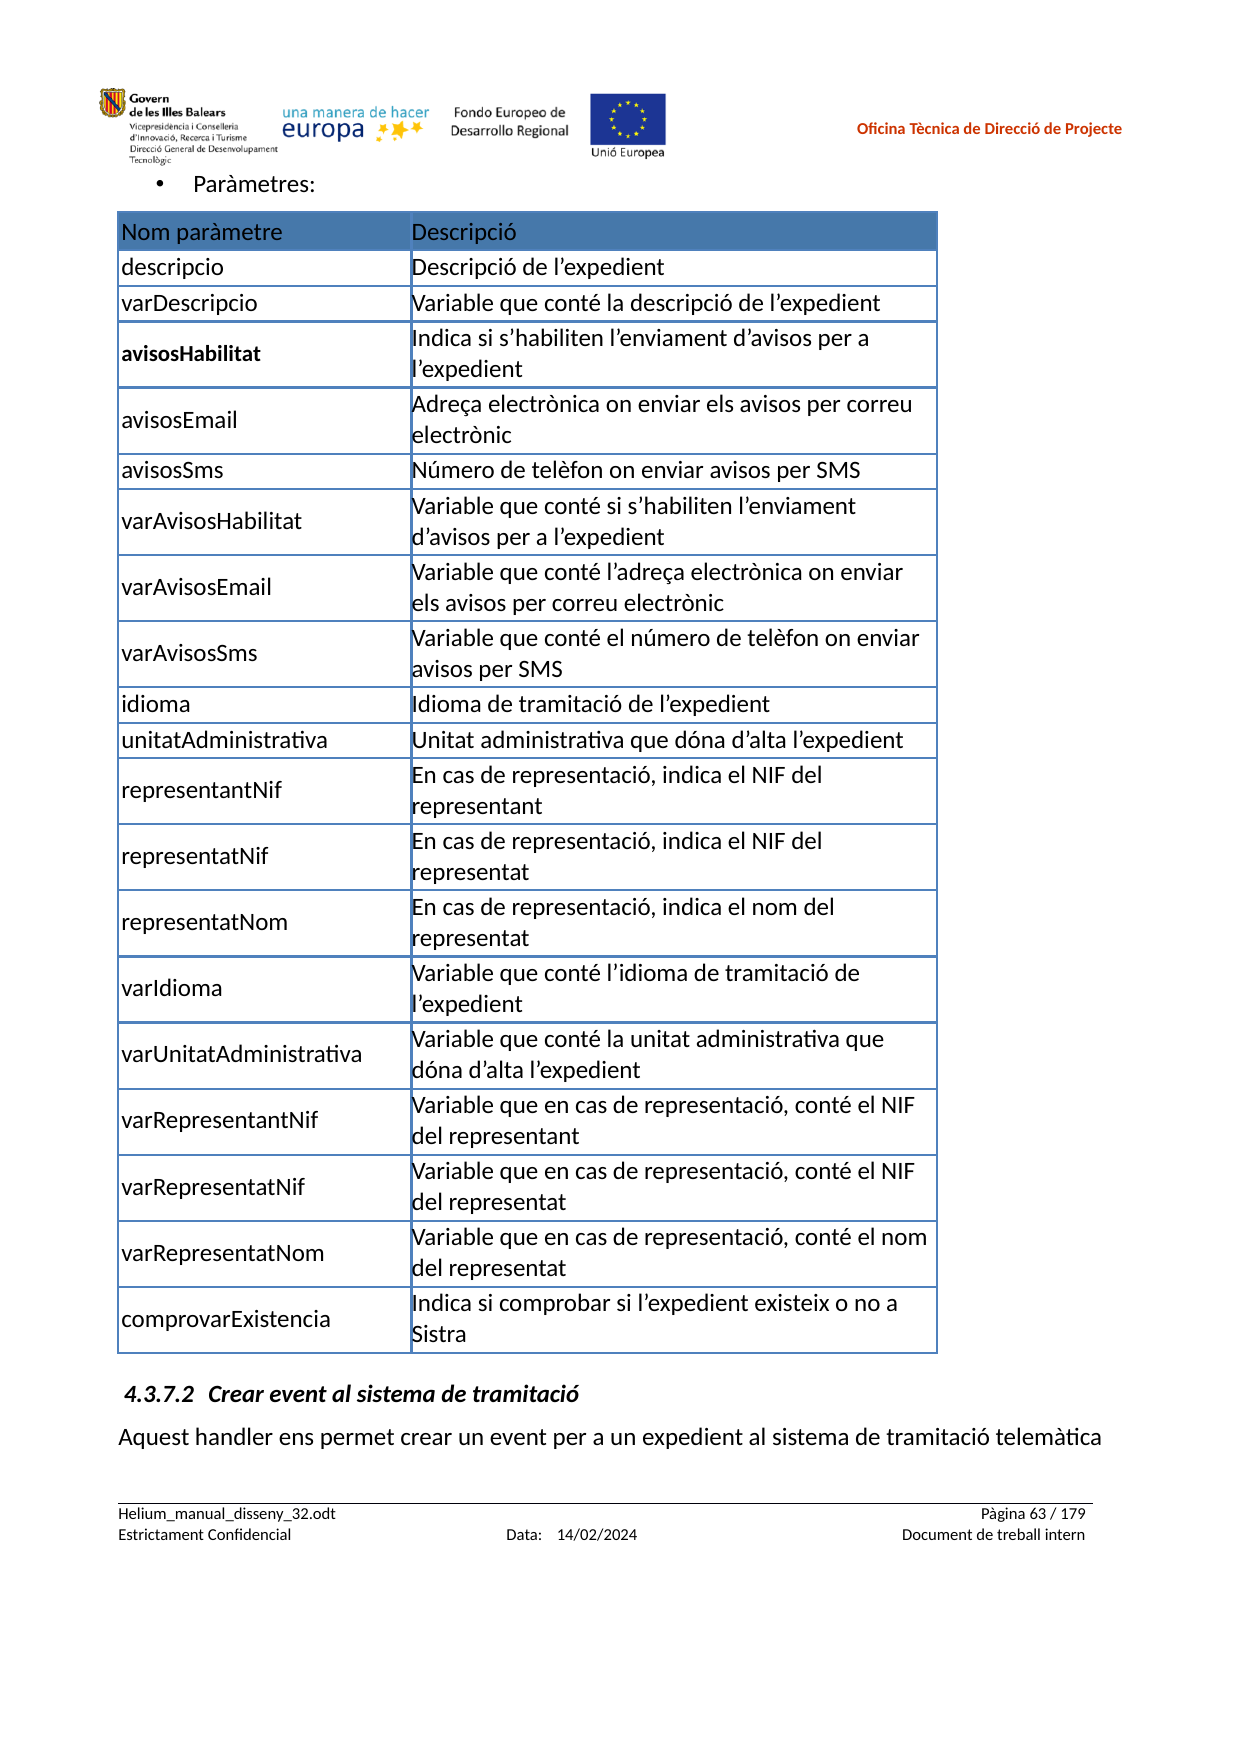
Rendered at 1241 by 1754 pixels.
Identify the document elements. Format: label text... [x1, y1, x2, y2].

table_cell varAvisosHabilitat [119, 490, 410, 554]
table_cell Adreça electrònica on enviar els avisos per correu electrònic [413, 389, 936, 452]
table_header Nom paràmetre [119, 213, 410, 249]
list Paràmetres: [156, 168, 1122, 198]
table_cell Número de telèfon on enviar avisos per SMS [413, 455, 936, 488]
table_cell comprovarExistencia [119, 1288, 410, 1352]
table_cell representatNif [119, 825, 410, 889]
table_cell varAvisosSms [119, 622, 410, 686]
table_cell Indica si comprobar si l’expedient existeix o no a Sistra [413, 1288, 936, 1352]
table_cell Variable que en cas de representació, conté el NIF del representant [413, 1090, 936, 1153]
table_cell En cas de representació, indica el NIF del representat [413, 825, 936, 889]
table_cell varAvisosEmail [119, 556, 410, 620]
table_cell En cas de representació, indica el nom del representat [413, 891, 936, 955]
subtitle Crear event al sistema de tramitació [118, 1379, 1122, 1409]
table_cell Variable que en cas de representació, conté el nom del representat [413, 1222, 936, 1286]
table_cell varUnitatAdministrativa [119, 1024, 410, 1087]
table_cell representantNif [119, 759, 410, 823]
table_cell idioma [119, 688, 410, 722]
table_cell Variable que conté si s’habiliten l’enviament d’avisos per a l’expedient [413, 490, 936, 554]
text Aquest handler ens permet crear un event per a un expedient al sistema de tramitació telemàtica [118, 1421, 1122, 1452]
table_cell descripcio [119, 251, 410, 285]
table_cell avisosEmail [119, 389, 410, 452]
table_cell Idioma de tramitació de l’expedient [413, 688, 936, 722]
table_cell avisosSms [119, 455, 410, 488]
table_cell Variable que conté la descripció de l’expedient [413, 287, 936, 320]
table_cell Descripció de l’expedient [413, 251, 936, 285]
table_cell Variable que conté el número de telèfon on enviar avisos per SMS [413, 622, 936, 686]
table_cell avisosHabilitat [119, 323, 410, 386]
table_cell Unitat administrativa que dóna d’alta l’expedient [413, 724, 936, 757]
picture [99, 87, 668, 166]
table_cell Variable que en cas de representació, conté el NIF del representat [413, 1156, 936, 1219]
table_cell Variable que conté l’adreça electrònica on enviar els avisos per correu electrònic [413, 556, 936, 620]
table_cell En cas de representació, indica el NIF del representant [413, 759, 936, 823]
table_cell varDescripcio [119, 287, 410, 320]
table_cell Variable que conté la unitat administrativa que dóna d’alta l’expedient [413, 1024, 936, 1087]
table_cell varIdioma [119, 958, 410, 1021]
table_cell unitatAdministrativa [119, 724, 410, 757]
table_cell varRepresentatNom [119, 1222, 410, 1286]
table_cell Variable que conté l’idioma de tramitació de l’expedient [413, 958, 936, 1021]
table_cell Indica si s’habiliten l’enviament d’avisos per a l’expedient [413, 323, 936, 386]
table_header Descripció [413, 213, 936, 249]
table_cell varRepresentatNif [119, 1156, 410, 1219]
table_cell representatNom [119, 891, 410, 955]
table_cell varRepresentantNif [119, 1090, 410, 1153]
